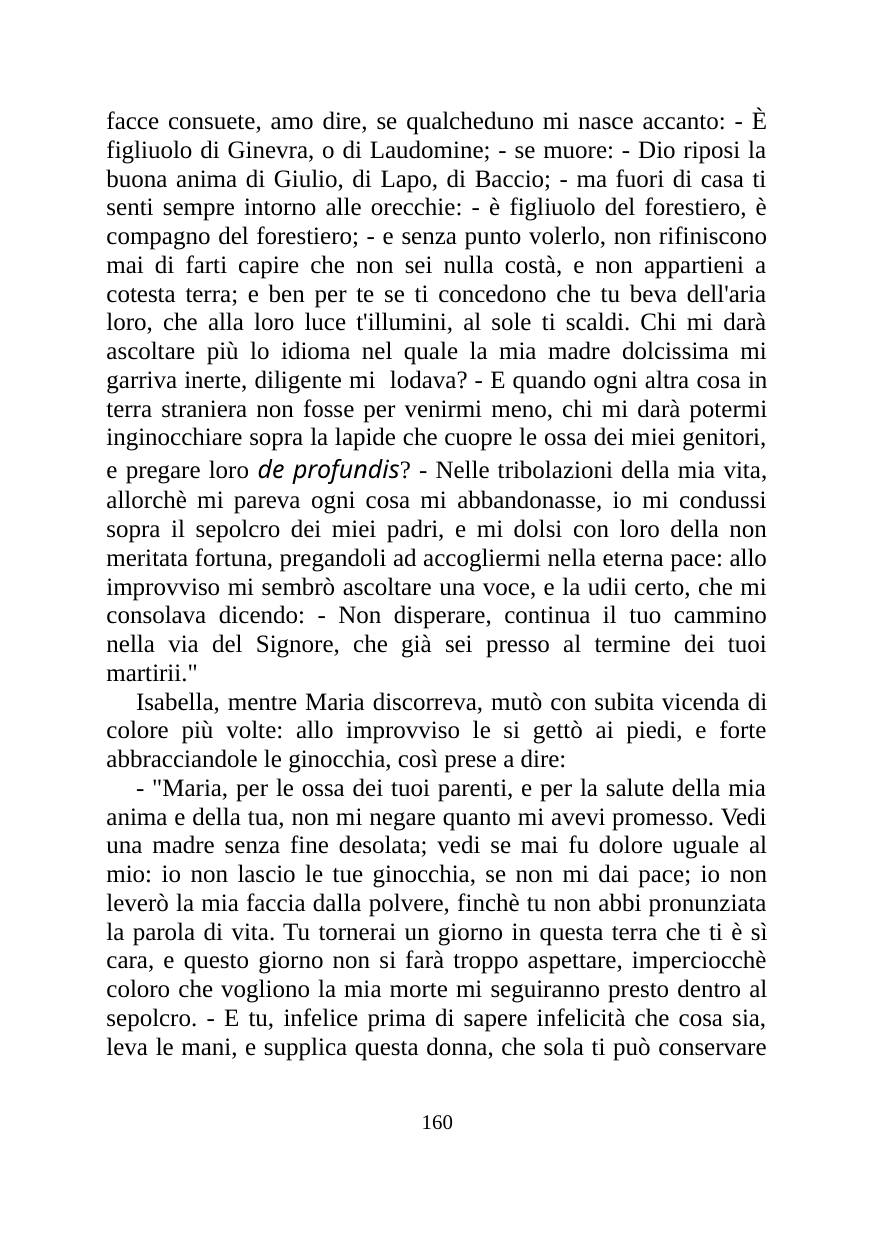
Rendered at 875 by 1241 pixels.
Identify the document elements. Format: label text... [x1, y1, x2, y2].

text - "Maria, per le ossa dei tuoi parenti, e per la salute della mia anima e della tua, non mi negare quanto mi avevi promesso. Vedi una madre senza fine desolata; vedi se mai fu dolore uguale al mio: io non lascio le tue ginocchia, se non mi dai pace; io non leverò la mia faccia dalla polvere, finchè tu non abbi pronunziata la parola di vita. Tu tornerai un giorno in questa terra che ti è sì cara, e questo giorno non si farà troppo aspettare, imperciocchè coloro che vogliono la mia morte mi seguiranno presto dentro al sepolcro. - E tu, infelice prima di sapere infelicità che cosa sia, leva le mani, e supplica questa donna, che sola ti può conservare [106, 773, 768, 1060]
text facce consuete, amo dire, se qualcheduno mi nasce accanto: - È figliuolo di Ginevra, o di Laudomine; - se muore: - Dio riposi la buona anima di Giulio, di Lapo, di Baccio; - ma fuori di casa ti senti sempre intorno alle orecchie: - è figliuolo del forestiero, è compagno del forestiero; - e senza punto volerlo, non rifiniscono mai di farti capire che non sei nulla costà, e non appartieni a cotesta terra; e ben per te se ti concedono che tu beva dell'aria loro, che alla loro luce t'illumini, al sole ti scaldi. Chi mi darà ascoltare più lo idioma nel quale la mia madre dolcissima mi garriva inerte, diligente mi lodava? - E quando ogni altra cosa in terra straniera non fosse per venirmi meno, chi mi darà potermi inginocchiare sopra la lapide che cuopre le ossa dei miei genitori, e pregare loro de profundis? - Nelle tribolazioni della mia vita, allorchè mi pareva ogni cosa mi abbandonasse, io mi condussi sopra il sepolcro dei miei padri, e mi dolsi con loro della non meritata fortuna, pregandoli ad accogliermi nella eterna pace: allo improvviso mi sembrò ascoltare una voce, e la udii certo, che mi consolava dicendo: - Non disperare, continua il tuo cammino nella via del Signore, che già sei presso al termine dei tuoi martirii." [106, 106, 768, 687]
text Isabella, mentre Maria discorreva, mutò con subita vicenda di colore più volte: allo improvviso le si gettò ai piedi, e forte abbracciandole le ginocchia, così prese a dire: [106, 687, 768, 773]
